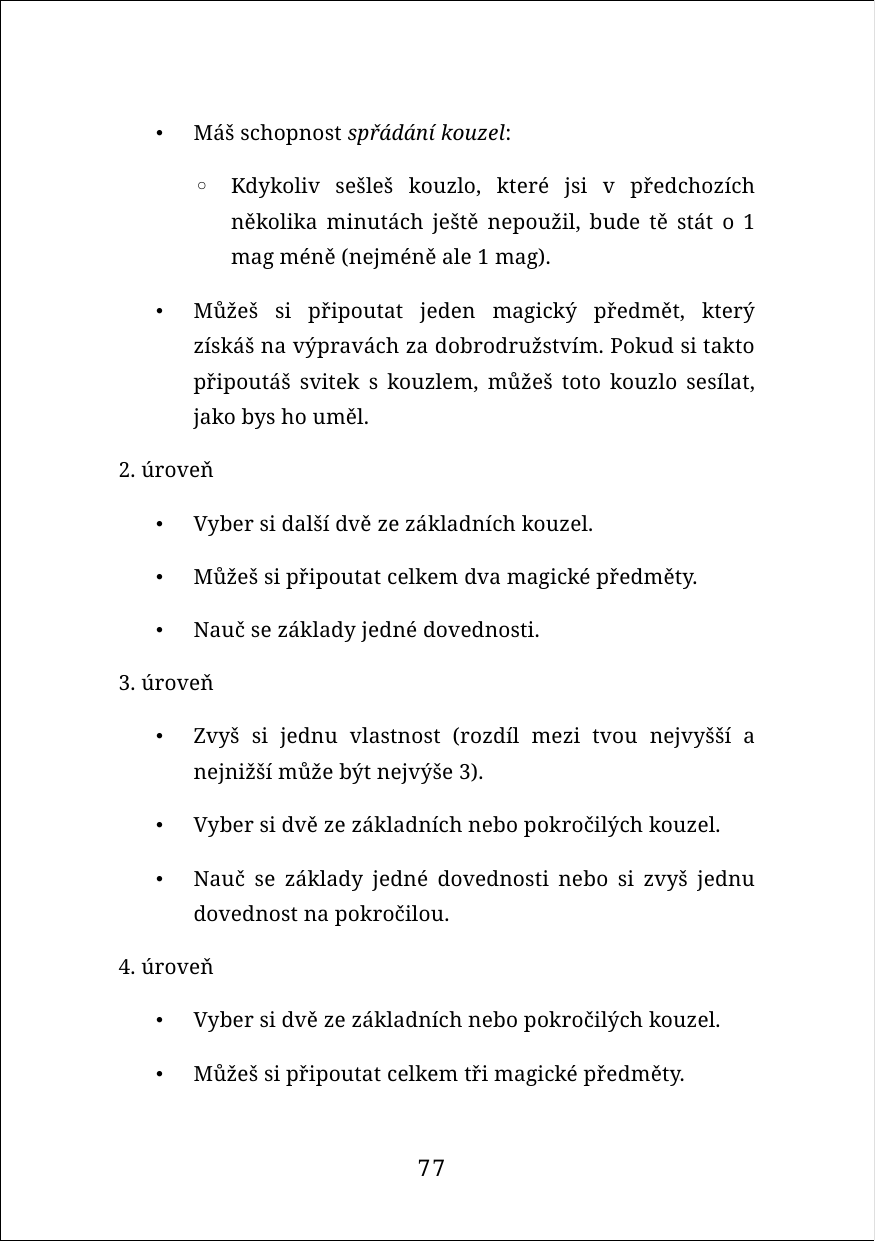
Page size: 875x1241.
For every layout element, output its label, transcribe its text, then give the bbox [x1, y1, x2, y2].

text 4. úroveň [118, 952, 756, 981]
list Můžeš si připoutat celkem dva magické předměty. [156, 562, 756, 590]
list Kdykoliv sešleš kouzlo, které jsi v předchozích několika minutách ještě nepoužil, bude tě stát o 1 mag méně (nejméně ale 1 mag). [193, 171, 756, 271]
list Zvyš si jednu vlastnost (rozdíl mezi tvou nejvyšší a nejnižší může být nejvýše 3). [156, 722, 756, 786]
list Můžeš si připoutat jeden magický předmět, který získáš na výpravách za dobrodružstvím. Pokud si takto připoutáš svitek s kouzlem, můžeš toto kouzlo sesílat, jako bys ho uměl. [156, 296, 756, 431]
list Nauč se základy jedné dovednosti. [156, 615, 756, 644]
text 3. úroveň [118, 668, 756, 697]
list Vyber si dvě ze základních nebo pokročilých kouzel. [156, 1006, 756, 1034]
list Vyber si dvě ze základních nebo pokročilých kouzel. [156, 810, 756, 839]
list Můžeš si připoutat celkem tři magické předměty. [156, 1059, 756, 1087]
list Vyber si další dvě ze základních kouzel. [156, 509, 756, 537]
text 2. úroveň [118, 456, 756, 484]
list Máš schopnost spřádání kouzel: [156, 118, 756, 147]
list Nauč se základy jedné dovednosti nebo si zvyš jednu dovednost na pokročilou. [156, 864, 756, 928]
